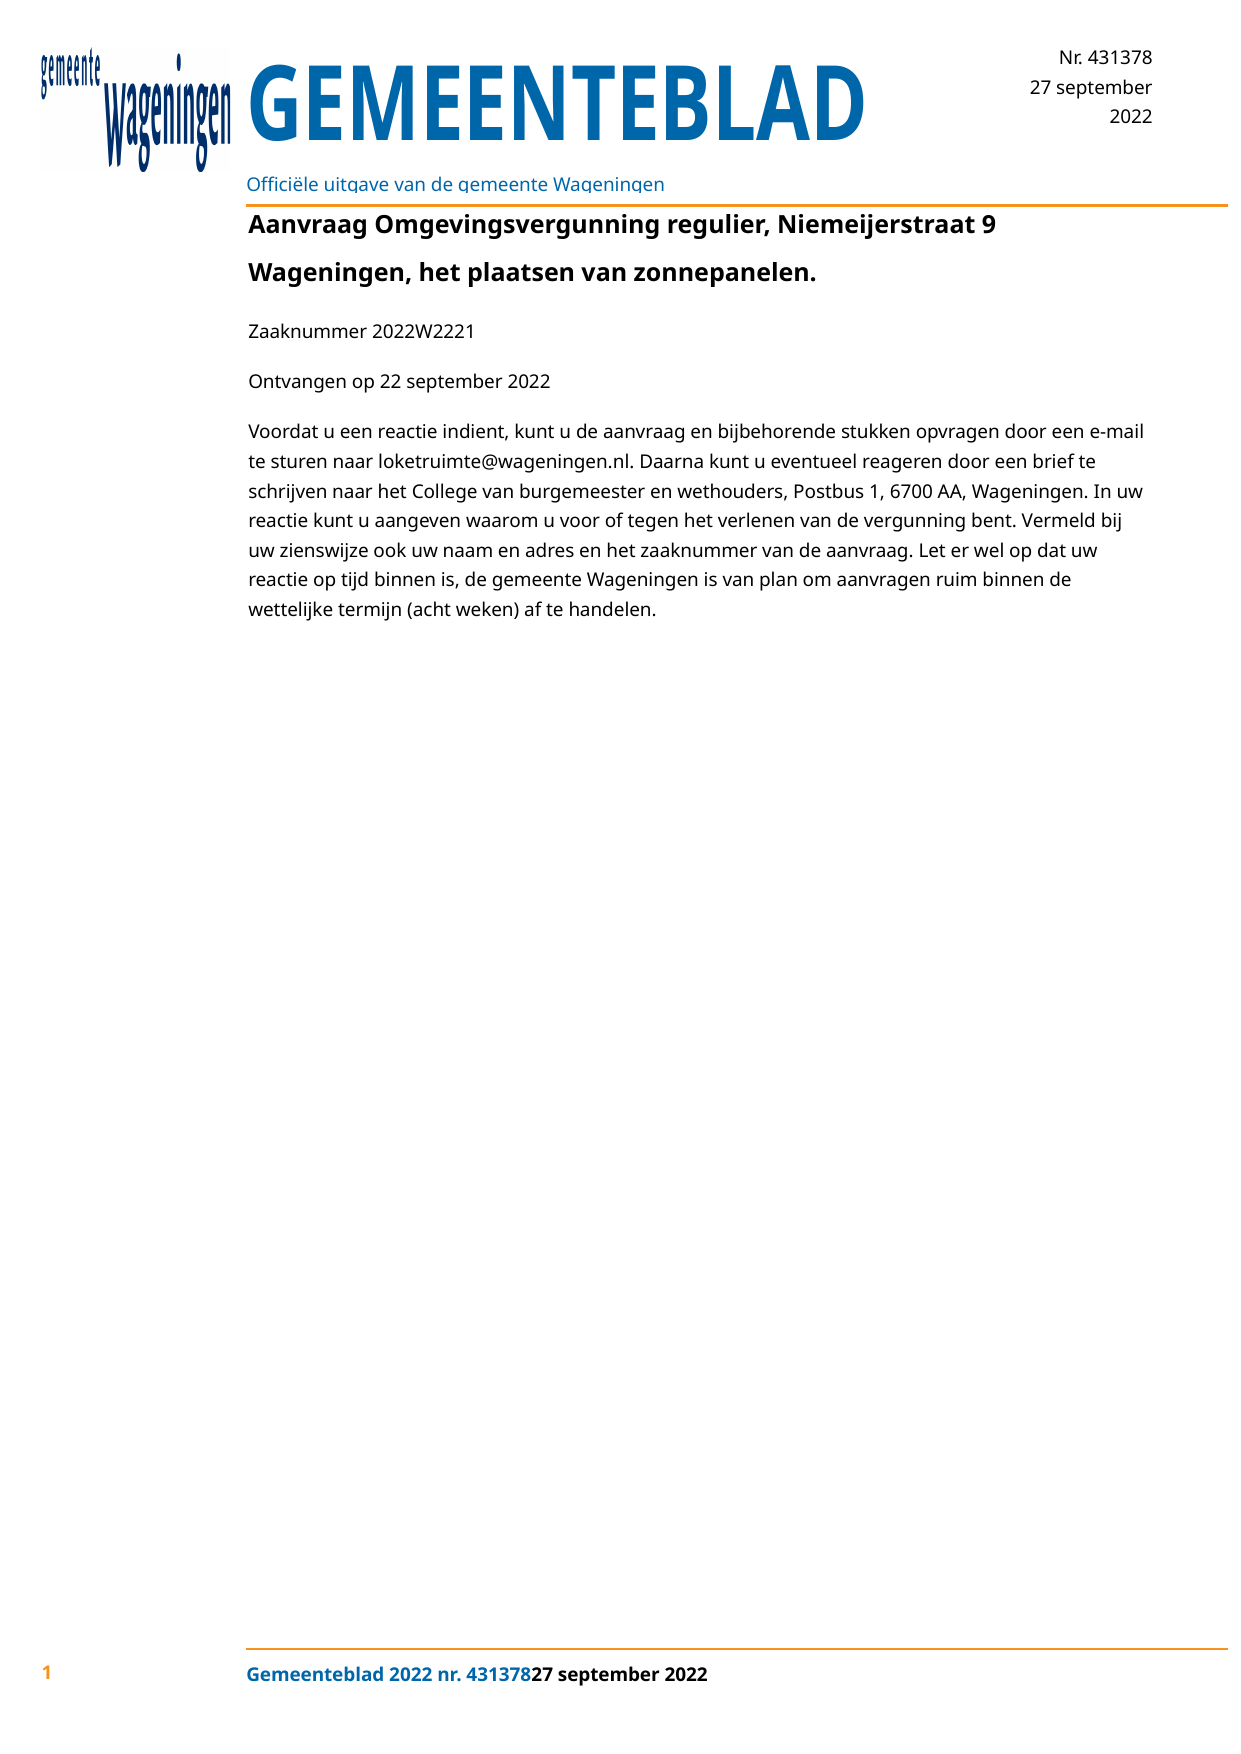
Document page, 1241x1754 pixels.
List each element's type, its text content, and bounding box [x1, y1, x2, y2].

text Zaaknummer 2022W2221 [248, 318, 1152, 344]
text Aanvraag Omgevingsvergunning regulier, Niemeijerstraat 9 Wageningen, het plaatsen van zonnepanelen. [248, 207, 1152, 288]
text Voordat u een reactie indient, kunt u de aanvraag en bijbehorende stukken opvragen door een e-mail te sturen naar loketruimte@wageningen.nl. Daarna kunt u eventueel reageren door een brief te schrijven naar het College van burgemeester en wethouders, Postbus 1, 6700 AA, Wageningen. In uw reactie kunt u aangeven waarom u voor of tegen het verlenen van de vergunning bent. Vermeld bij uw zienswijze ook uw naam en adres en het zaaknummer van de aanvraag. Let er wel op dat uw reactie op tijd binnen is, de gemeente Wageningen is van plan om aanvragen ruim binnen de wettelijke termijn (acht weken) af te handelen. [248, 419, 1152, 622]
picture [41, 47, 231, 172]
text Ontvangen op 22 september 2022 [248, 368, 1152, 394]
